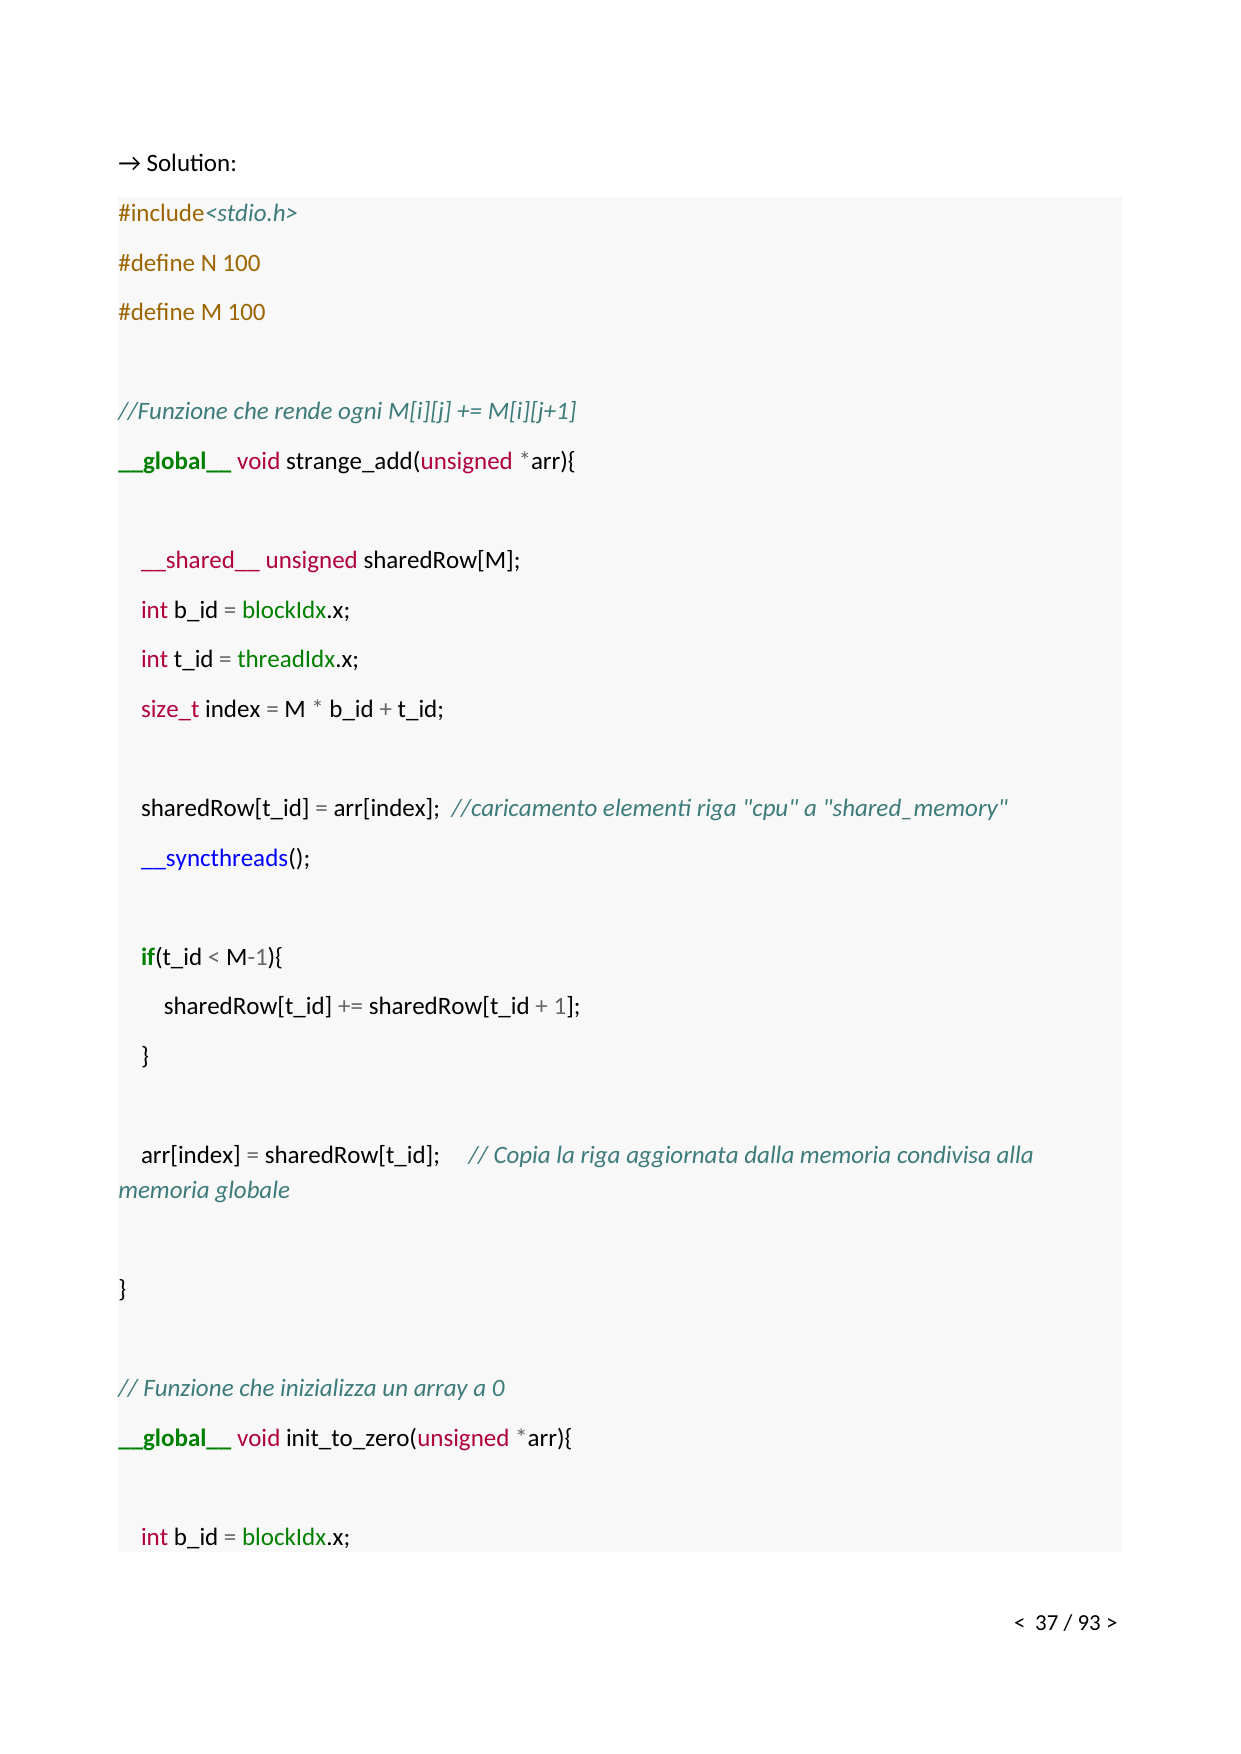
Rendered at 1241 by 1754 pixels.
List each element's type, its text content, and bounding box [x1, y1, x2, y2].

text arr[index] = sharedRow[t_id]; // Copia la riga aggiornata dalla memoria condivisa alla memoria globale [118, 1139, 1122, 1205]
text __shared__ unsigned sharedRow[M]; [118, 544, 1122, 575]
text #define M 100 [118, 296, 1122, 327]
text sharedRow[t_id] = arr[index]; //caricamento elementi riga "cpu" a "shared_memory" [118, 792, 1122, 823]
text __syncthreads(); [118, 842, 1122, 872]
text int b_id = blockIdx.x; [118, 1521, 1122, 1552]
text // Funzione che inizializza un array a 0 [118, 1373, 1122, 1403]
text if(t_id < M-1){ [118, 941, 1122, 971]
text → Solution: [118, 148, 1122, 178]
text #define N 100 [118, 247, 1122, 277]
text int b_id = blockIdx.x; [118, 594, 1122, 624]
text #include<stdio.h> [118, 197, 1122, 228]
text size_t index = M * b_id + t_id; [118, 693, 1122, 723]
text //Funzione che rende ogni M[i][j] += M[i][j+1] [118, 396, 1122, 426]
text } [118, 1273, 1122, 1304]
text __global__ void strange_add(unsigned *arr){ [118, 445, 1122, 476]
text } [118, 1040, 1122, 1071]
text __global__ void init_to_zero(unsigned *arr){ [118, 1422, 1122, 1453]
text sharedRow[t_id] += sharedRow[t_id + 1]; [118, 991, 1122, 1021]
text int t_id = threadIdx.x; [118, 643, 1122, 674]
